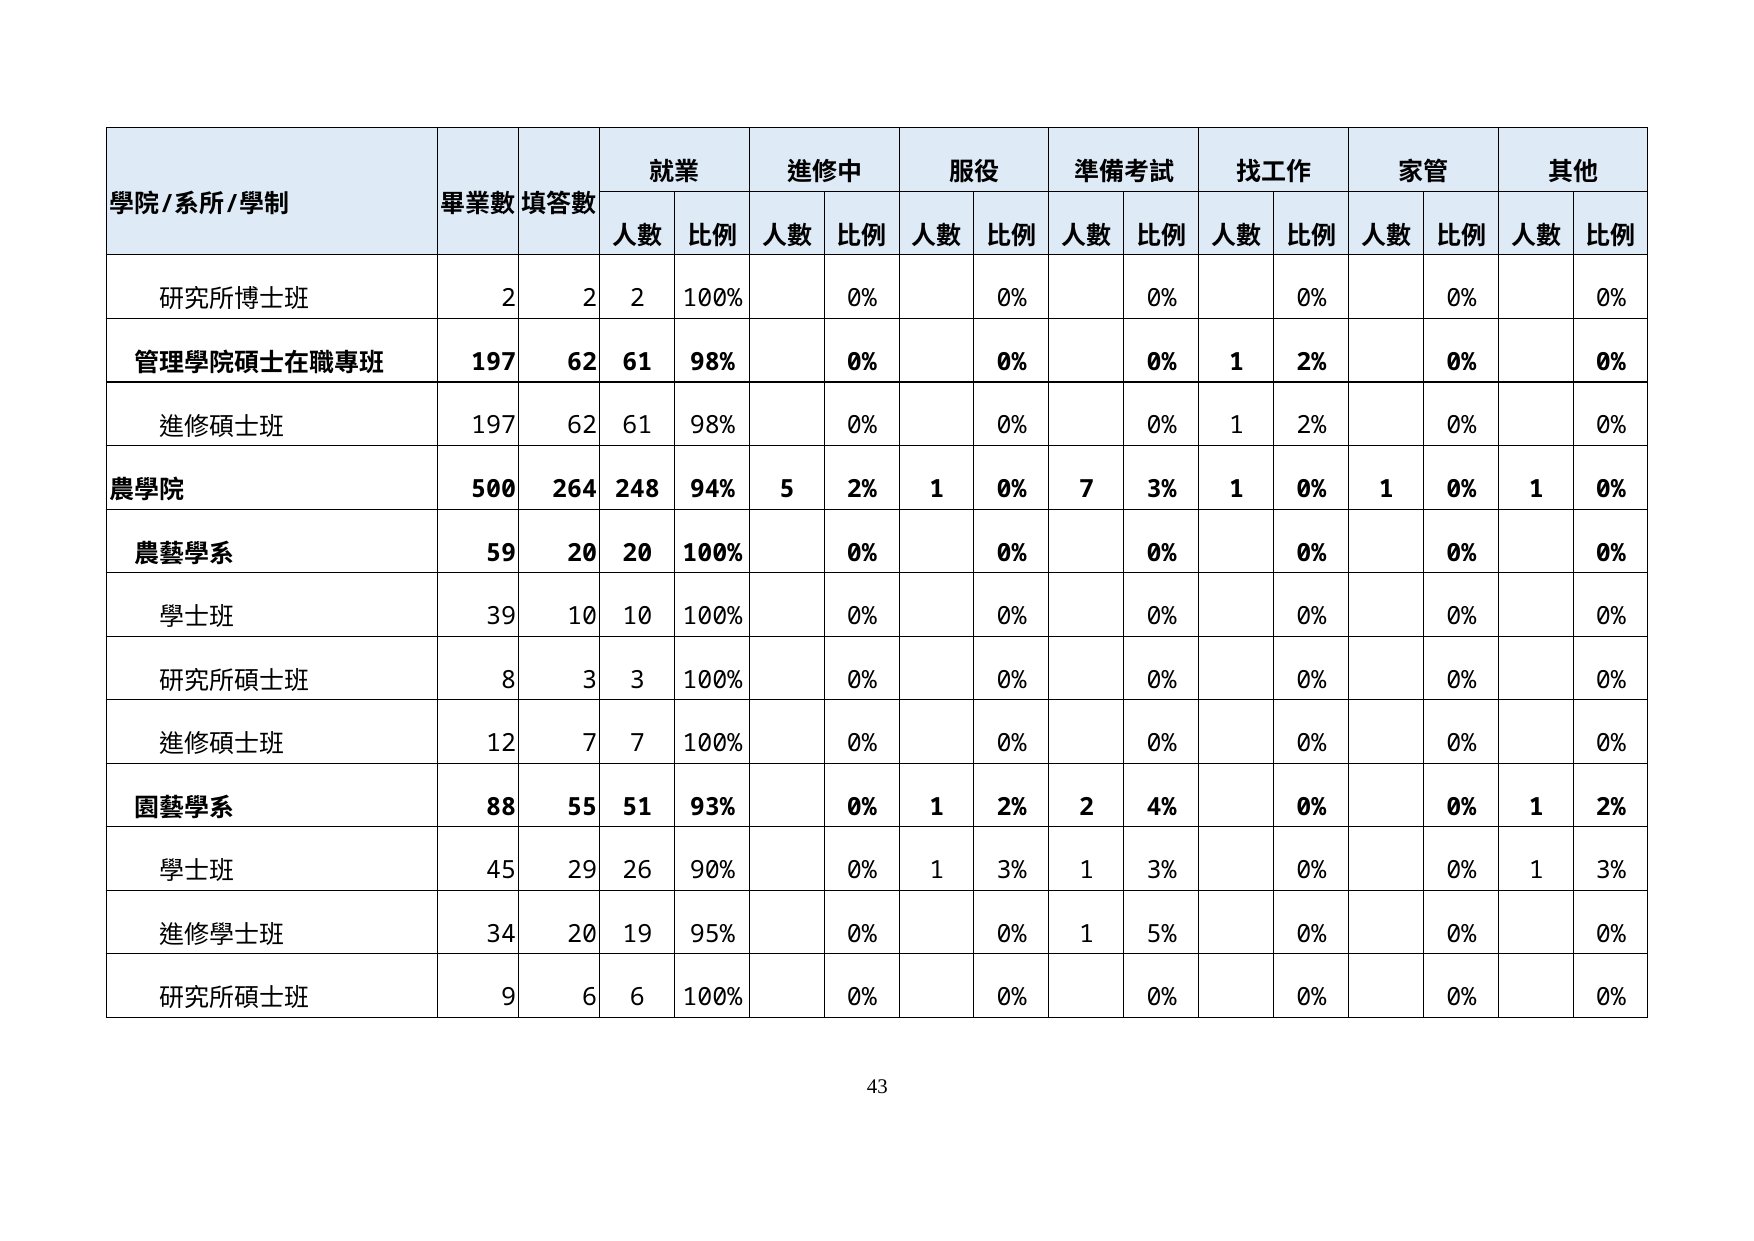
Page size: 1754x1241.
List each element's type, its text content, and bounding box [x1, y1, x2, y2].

table_cell [1349, 573, 1423, 636]
table_cell 61 [600, 383, 674, 445]
table_cell 人數 [1049, 192, 1123, 254]
table_cell 0% [825, 637, 899, 699]
table_cell [900, 700, 973, 763]
table_cell 0% [974, 510, 1048, 572]
table_cell 0% [1424, 954, 1498, 1017]
table_cell 95% [675, 891, 749, 953]
table_cell 0% [974, 891, 1048, 953]
table_cell 51 [600, 764, 674, 826]
table_cell 1 [900, 827, 973, 890]
table_cell 比例 [825, 192, 899, 254]
table_cell 100% [675, 573, 749, 636]
table_cell 2 [600, 255, 674, 318]
table_cell 100% [675, 637, 749, 699]
table_cell 0% [1574, 637, 1647, 699]
table_header 準備考試 [1049, 128, 1198, 191]
table_cell 20 [519, 510, 599, 572]
table_header 其他 [1499, 128, 1647, 191]
table_cell 管理學院碩士在職專班 [107, 319, 437, 381]
table_cell 90% [675, 827, 749, 890]
table_cell [1499, 319, 1573, 381]
table_cell 2% [1274, 383, 1348, 445]
table_cell 20 [519, 891, 599, 953]
table_header 找工作 [1199, 128, 1348, 191]
table_cell 2 [438, 255, 518, 318]
table_cell [1199, 700, 1273, 763]
table_cell 研究所碩士班 [107, 637, 437, 699]
table_cell 0% [1124, 700, 1198, 763]
table_cell 0% [825, 510, 899, 572]
table_cell 0% [1124, 255, 1198, 318]
table_cell 1 [1499, 827, 1573, 890]
table_cell [750, 637, 824, 699]
table_cell 0% [825, 383, 899, 445]
table_cell 人數 [750, 192, 824, 254]
table_cell 10 [600, 573, 674, 636]
table_cell [1049, 255, 1123, 318]
table_cell 人數 [1349, 192, 1423, 254]
table_cell 0% [1424, 510, 1498, 572]
table_cell [1349, 891, 1423, 953]
table_cell [1199, 637, 1273, 699]
table_cell 0% [1274, 510, 1348, 572]
table_cell 0% [825, 891, 899, 953]
table_cell [750, 700, 824, 763]
table_cell [1499, 573, 1573, 636]
table_cell [750, 383, 824, 445]
table_cell 0% [974, 637, 1048, 699]
table_cell 98% [675, 319, 749, 381]
table_cell 0% [1424, 891, 1498, 953]
table_cell 26 [600, 827, 674, 890]
table_cell 2% [1274, 319, 1348, 381]
table_cell [1349, 764, 1423, 826]
table_cell 0% [974, 383, 1048, 445]
table_cell [1049, 573, 1123, 636]
table_cell [1049, 510, 1123, 572]
table_cell [1499, 700, 1573, 763]
table_cell [1199, 827, 1273, 890]
table_cell 5 [750, 446, 824, 508]
table_cell 0% [1274, 573, 1348, 636]
table_cell [1199, 573, 1273, 636]
table_cell [1499, 891, 1573, 953]
table_cell [1499, 637, 1573, 699]
table_cell 0% [1424, 700, 1498, 763]
table_cell 9 [438, 954, 518, 1017]
table_cell 500 [438, 446, 518, 508]
table_cell 3% [974, 827, 1048, 890]
table_cell 0% [1424, 764, 1498, 826]
table_header 畢業數 [438, 128, 518, 254]
table_cell 0% [1124, 954, 1198, 1017]
table_cell 62 [519, 383, 599, 445]
table_cell 0% [1574, 573, 1647, 636]
table_cell 人數 [1499, 192, 1573, 254]
table_cell 39 [438, 573, 518, 636]
table_cell 29 [519, 827, 599, 890]
table_cell 5% [1124, 891, 1198, 953]
table_cell 2% [974, 764, 1048, 826]
table_cell 8 [438, 637, 518, 699]
table_cell 7 [519, 700, 599, 763]
table_cell 19 [600, 891, 674, 953]
table_cell [1349, 700, 1423, 763]
table_cell 0% [1574, 255, 1647, 318]
table_cell 比例 [675, 192, 749, 254]
table_cell [750, 255, 824, 318]
table_cell 100% [675, 700, 749, 763]
table_cell 比例 [1574, 192, 1647, 254]
table_cell 6 [519, 954, 599, 1017]
table_cell 1 [1199, 319, 1273, 381]
table_cell 農學院 [107, 446, 437, 508]
table_cell 比例 [974, 192, 1048, 254]
table_cell 3% [1124, 446, 1198, 508]
table_cell 3 [519, 637, 599, 699]
table_cell 94% [675, 446, 749, 508]
table_cell [1049, 954, 1123, 1017]
table_cell [1349, 637, 1423, 699]
table_cell 1 [1499, 764, 1573, 826]
table_cell 0% [1424, 637, 1498, 699]
table_cell 0% [974, 255, 1048, 318]
table_cell 100% [675, 255, 749, 318]
table_cell [1499, 510, 1573, 572]
table_cell 12 [438, 700, 518, 763]
table_cell 研究所博士班 [107, 255, 437, 318]
table_cell 1 [1349, 446, 1423, 508]
table_cell 0% [974, 700, 1048, 763]
table_cell 100% [675, 510, 749, 572]
table_cell 0% [1124, 383, 1198, 445]
table_cell 0% [825, 573, 899, 636]
table_cell [1349, 510, 1423, 572]
table_cell 0% [825, 827, 899, 890]
table_cell 比例 [1124, 192, 1198, 254]
table_cell 比例 [1424, 192, 1498, 254]
table_cell 2 [1049, 764, 1123, 826]
table_header 家管 [1349, 128, 1498, 191]
table_cell 0% [1124, 573, 1198, 636]
table_cell [750, 954, 824, 1017]
table_cell 進修碩士班 [107, 383, 437, 445]
table_cell 0% [825, 764, 899, 826]
table_cell 264 [519, 446, 599, 508]
table_cell 1 [1199, 383, 1273, 445]
table_cell 研究所碩士班 [107, 954, 437, 1017]
table_cell 4% [1124, 764, 1198, 826]
table_cell 7 [600, 700, 674, 763]
table_cell 100% [675, 954, 749, 1017]
table_cell 0% [1424, 446, 1498, 508]
table_cell 6 [600, 954, 674, 1017]
table_cell 0% [974, 319, 1048, 381]
table_cell 0% [1424, 255, 1498, 318]
table_cell 62 [519, 319, 599, 381]
table_cell 1 [900, 764, 973, 826]
table_cell 0% [1124, 510, 1198, 572]
table_cell 0% [825, 319, 899, 381]
table_cell 0% [1274, 827, 1348, 890]
table_cell [750, 827, 824, 890]
table_header 學院/系所/學制 [107, 128, 437, 254]
table_cell [1199, 510, 1273, 572]
table_cell [1199, 255, 1273, 318]
table_cell [750, 319, 824, 381]
table_cell 0% [1574, 700, 1647, 763]
table_cell [1049, 383, 1123, 445]
table_cell 197 [438, 319, 518, 381]
table_cell 人數 [900, 192, 973, 254]
table_cell 0% [1274, 954, 1348, 1017]
table_cell 93% [675, 764, 749, 826]
table_cell 進修碩士班 [107, 700, 437, 763]
table_cell [1349, 827, 1423, 890]
table_cell 0% [1574, 954, 1647, 1017]
table_cell 0% [1424, 573, 1498, 636]
table_cell 園藝學系 [107, 764, 437, 826]
table_cell 0% [1424, 319, 1498, 381]
table_cell 1 [900, 446, 973, 508]
table_cell 10 [519, 573, 599, 636]
table_cell 0% [1124, 637, 1198, 699]
table_cell 0% [1124, 319, 1198, 381]
table_cell 0% [974, 446, 1048, 508]
table_cell 2 [519, 255, 599, 318]
table_cell 20 [600, 510, 674, 572]
table_cell 3% [1574, 827, 1647, 890]
table_cell 1 [1499, 446, 1573, 508]
table_cell 1 [1049, 891, 1123, 953]
table_cell [1049, 700, 1123, 763]
table_cell [1349, 319, 1423, 381]
table_cell 0% [974, 573, 1048, 636]
table_cell 0% [1424, 383, 1498, 445]
table_cell 比例 [1274, 192, 1348, 254]
table_cell 0% [1274, 764, 1348, 826]
table_cell [750, 891, 824, 953]
table_cell 2% [1574, 764, 1647, 826]
table_cell [900, 319, 973, 381]
table_cell 34 [438, 891, 518, 953]
table_cell [1199, 954, 1273, 1017]
table_cell 0% [1274, 255, 1348, 318]
table_cell 0% [1274, 446, 1348, 508]
table_cell [1349, 383, 1423, 445]
table_cell 0% [1574, 891, 1647, 953]
table_header 填答數 [519, 128, 599, 254]
table_cell 0% [825, 700, 899, 763]
table_cell [1349, 255, 1423, 318]
table_cell 1 [1199, 446, 1273, 508]
table_cell 7 [1049, 446, 1123, 508]
table_cell 98% [675, 383, 749, 445]
table_cell 0% [825, 255, 899, 318]
table_cell 197 [438, 383, 518, 445]
table_cell 學士班 [107, 573, 437, 636]
table_cell 0% [1274, 637, 1348, 699]
table_header 服役 [900, 128, 1048, 191]
table_cell 88 [438, 764, 518, 826]
table_cell [1199, 764, 1273, 826]
table_header 進修中 [750, 128, 899, 191]
table_cell 0% [1574, 446, 1647, 508]
table_cell 0% [1574, 383, 1647, 445]
table_cell [900, 954, 973, 1017]
table_cell 248 [600, 446, 674, 508]
table_cell 學士班 [107, 827, 437, 890]
table_cell 進修學士班 [107, 891, 437, 953]
table_cell [750, 573, 824, 636]
table_cell 0% [1274, 891, 1348, 953]
table_cell 3 [600, 637, 674, 699]
table_cell 45 [438, 827, 518, 890]
table_cell 59 [438, 510, 518, 572]
table_cell 0% [1424, 827, 1498, 890]
table_cell [900, 891, 973, 953]
table_cell [750, 764, 824, 826]
table_cell 61 [600, 319, 674, 381]
table_cell [1049, 319, 1123, 381]
table_cell 人數 [1199, 192, 1273, 254]
table_cell 3% [1124, 827, 1198, 890]
table_cell 2% [825, 446, 899, 508]
table_cell [1499, 954, 1573, 1017]
table_cell [1049, 637, 1123, 699]
table_cell [1499, 383, 1573, 445]
table_cell [900, 573, 973, 636]
table_cell 人數 [600, 192, 674, 254]
table_cell 1 [1049, 827, 1123, 890]
table_cell [750, 510, 824, 572]
table_cell [1499, 255, 1573, 318]
table_cell [1349, 954, 1423, 1017]
table_cell [900, 383, 973, 445]
table_cell 0% [825, 954, 899, 1017]
table_cell [900, 255, 973, 318]
table_cell 0% [974, 954, 1048, 1017]
table_cell 0% [1574, 319, 1647, 381]
table_header 就業 [600, 128, 749, 191]
table_cell [900, 510, 973, 572]
table_cell 0% [1574, 510, 1647, 572]
table_cell [1199, 891, 1273, 953]
table_cell 55 [519, 764, 599, 826]
table_cell 0% [1274, 700, 1348, 763]
table_cell 農藝學系 [107, 510, 437, 572]
table_cell [900, 637, 973, 699]
